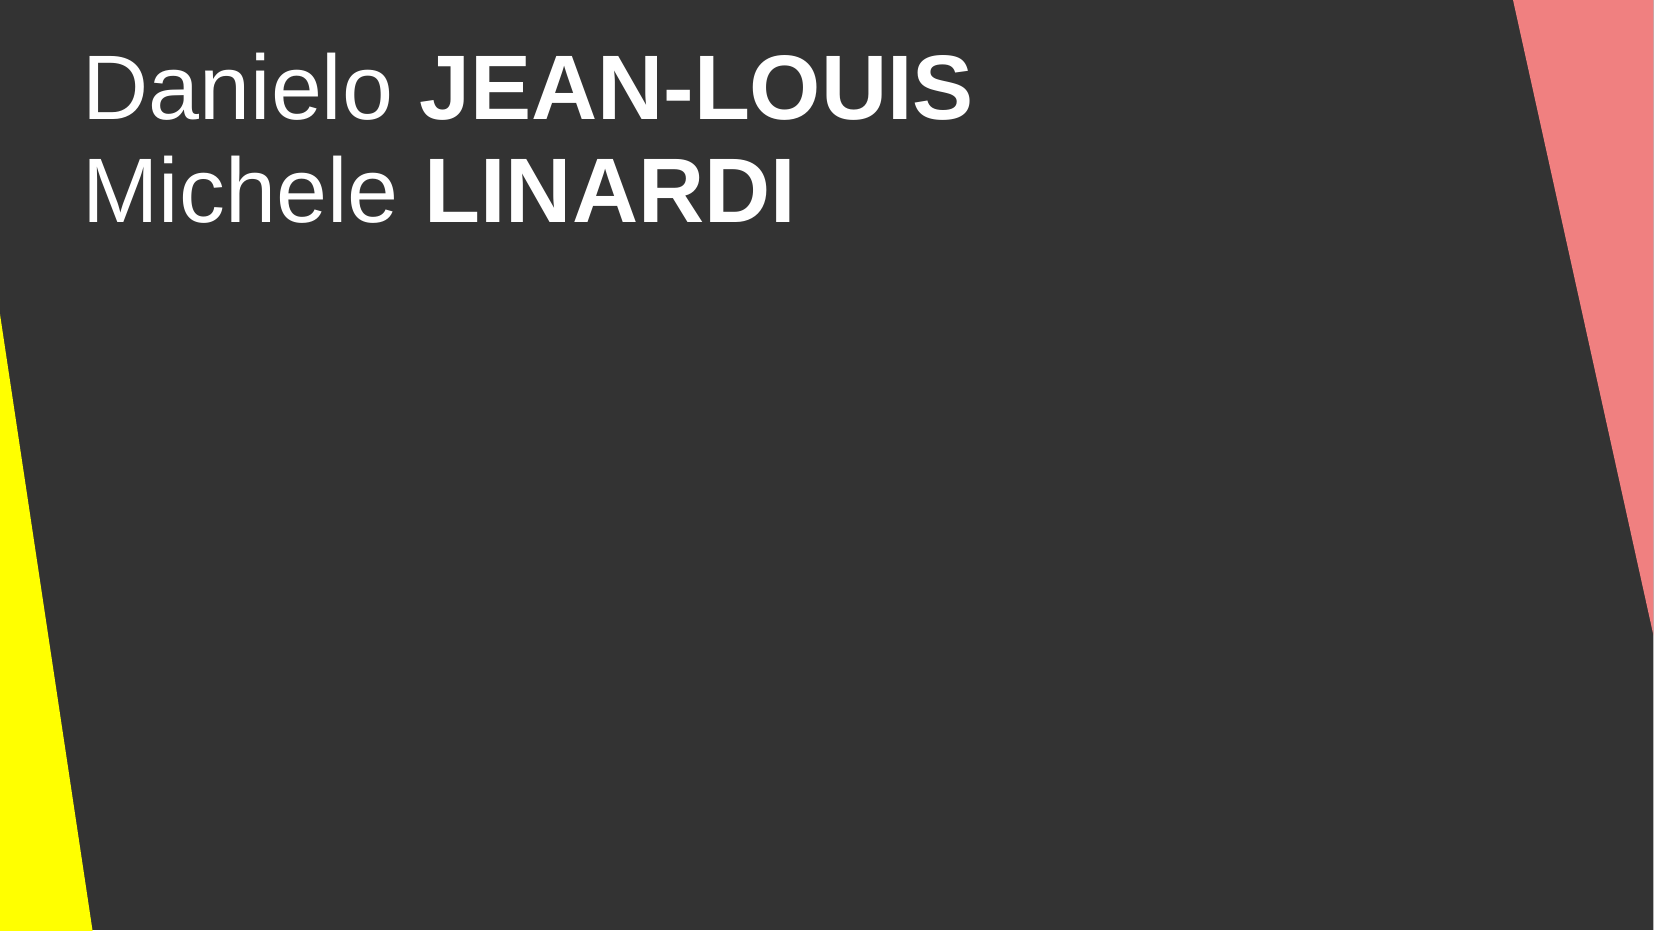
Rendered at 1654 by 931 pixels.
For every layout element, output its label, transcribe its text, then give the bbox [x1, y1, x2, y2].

text_box Danielo JEAN-LOUIS Michele LINARDI [82, 36, 1571, 758]
text_box [1513, 0, 1654, 638]
text_box [0, 314, 93, 931]
